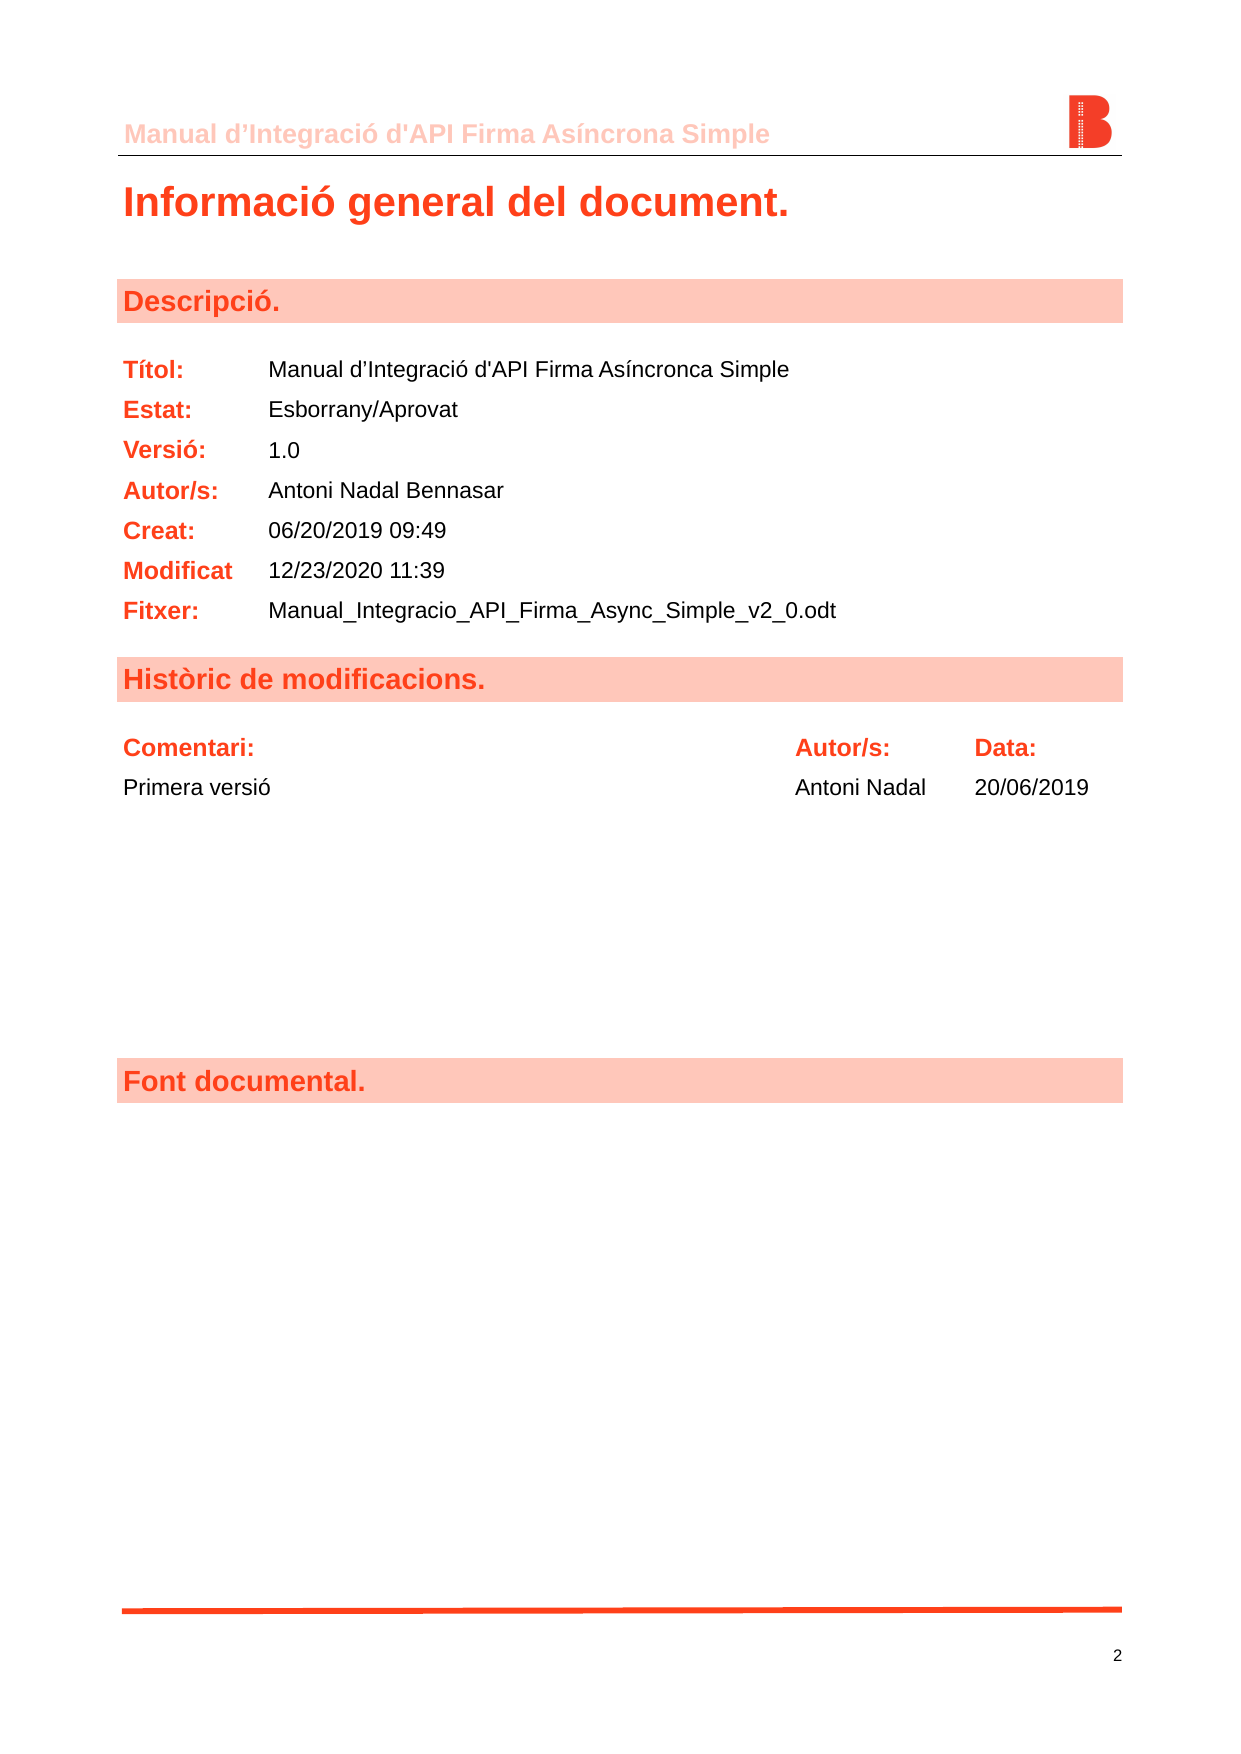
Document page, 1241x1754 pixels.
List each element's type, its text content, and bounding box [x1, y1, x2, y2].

picture [1063, 94, 1117, 150]
table_cell 20/06/2019 [969, 768, 1123, 806]
table_cell [117, 702, 1123, 727]
table_header Informació general del document. [117, 171, 1123, 278]
table_cell Descripció. [117, 279, 1123, 323]
table_cell Primera versió [117, 768, 789, 806]
table_cell 23/12/2020 11:39 [262, 550, 1123, 591]
table_cell [117, 324, 1123, 349]
table_cell Autor/s: [789, 728, 969, 768]
table_cell [117, 1167, 1123, 1207]
table_cell [789, 843, 969, 881]
table_cell Font documental. [117, 1058, 1123, 1103]
table_cell [789, 806, 969, 843]
table_cell [117, 806, 789, 843]
table_cell [117, 1245, 1123, 1282]
table_cell Versió: [117, 430, 262, 470]
table_cell [117, 1207, 1123, 1244]
table_cell [789, 995, 969, 1032]
table_cell 20/06/2019 09:49 [262, 510, 1123, 550]
table_cell 1.0 [262, 430, 1123, 470]
table_cell [789, 881, 969, 919]
table_cell Històric de modificacions. [117, 657, 1123, 702]
table_cell Esborrany/Aprovat [262, 390, 1123, 430]
table_cell Fitxer: [117, 591, 262, 631]
table_cell [117, 957, 789, 994]
table_cell Autor/s: [117, 470, 262, 510]
table_cell Antoni Nadal [789, 768, 969, 806]
table_cell [117, 919, 789, 957]
table_cell [789, 919, 969, 957]
table_cell [969, 995, 1123, 1032]
table_cell [117, 843, 789, 881]
table_cell Manual_Integracio_API_Firma_Async_Simple_v2_0.odt [262, 591, 1123, 631]
table_cell [969, 957, 1123, 994]
table_cell [969, 919, 1123, 957]
table_cell Creat: [117, 510, 262, 550]
table_cell [969, 843, 1123, 881]
table_cell [117, 631, 1123, 657]
table_cell Antoni Nadal Bennasar [262, 470, 1123, 510]
table_cell Modificat [117, 550, 262, 591]
table_cell [117, 1103, 1123, 1129]
table_cell Data: [969, 728, 1123, 768]
table_cell [117, 1129, 1123, 1167]
table_cell [789, 957, 969, 994]
table_cell Estat: [117, 390, 262, 430]
table_cell [117, 995, 789, 1032]
table_cell [969, 881, 1123, 919]
table_cell [117, 881, 789, 919]
table_cell [117, 1033, 1123, 1058]
table_cell [969, 806, 1123, 843]
table_cell Títol: [117, 349, 262, 389]
table_cell Manual d’Integració d'API Firma Asíncronca Simple [262, 349, 1123, 389]
table_cell Comentari: [117, 728, 789, 768]
